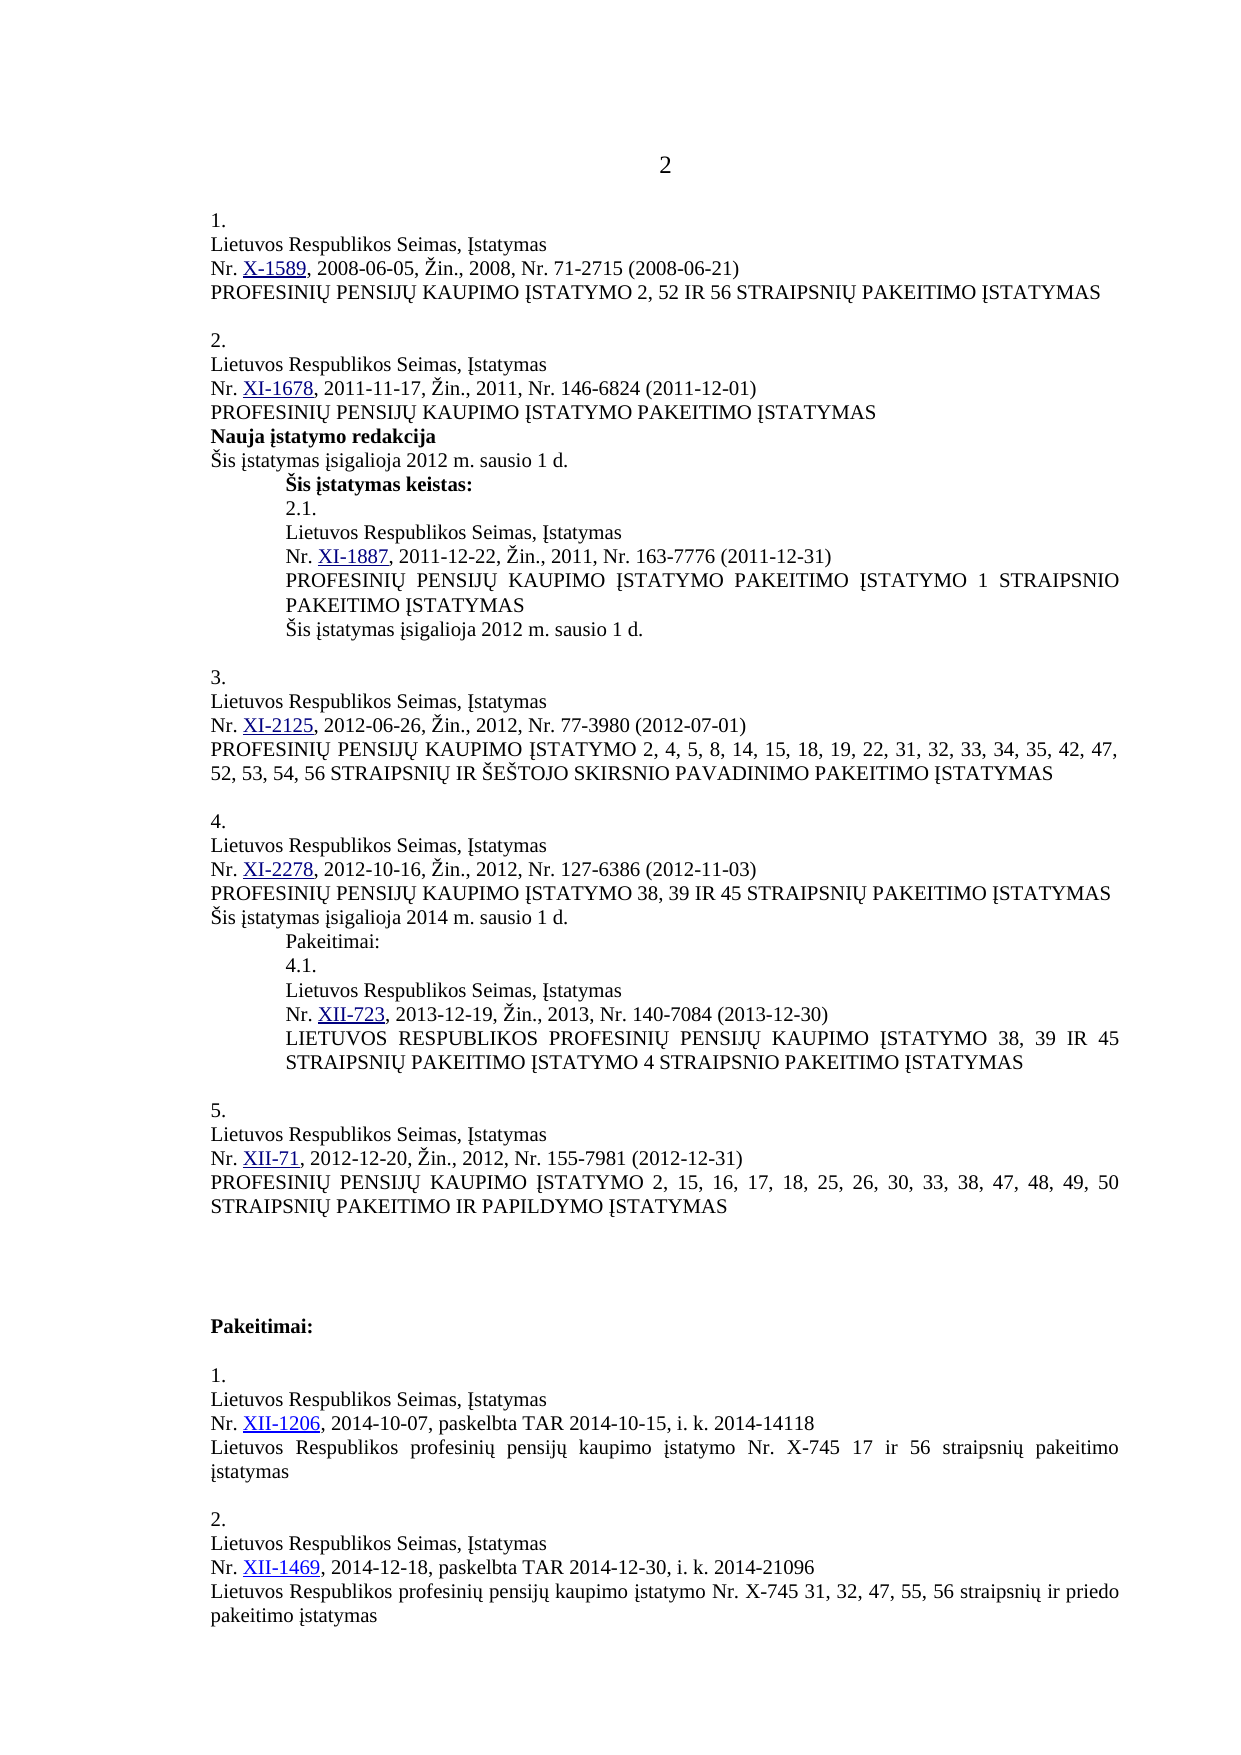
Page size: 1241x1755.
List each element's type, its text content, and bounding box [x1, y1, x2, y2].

text Nr. XI-1678, 2011-11-17, Žin., 2011, Nr. 146-6824 (2011-12-01) [210, 376, 1120, 400]
text Pakeitimai: [210, 929, 1120, 953]
text PROFESINIŲ PENSIJŲ KAUPIMO ĮSTATYMO 2, 52 IR 56 STRAIPSNIŲ PAKEITIMO ĮSTATYMAS [210, 280, 1120, 304]
text Lietuvos Respublikos Seimas, Įstatymas [210, 520, 1120, 544]
text Šis įstatymas įsigalioja 2014 m. sausio 1 d. [210, 905, 1120, 929]
text 2. [210, 328, 1120, 352]
text Nr. XI-1887, 2011-12-22, Žin., 2011, Nr. 163-7776 (2011-12-31) [210, 544, 1120, 568]
text Lietuvos Respublikos Seimas, Įstatymas [210, 1531, 1120, 1555]
text Nauja įstatymo redakcija [210, 424, 1120, 448]
text LIETUVOS RESPUBLIKOS PROFESINIŲ PENSIJŲ KAUPIMO ĮSTATYMO 38, 39 IR 45 STRAIPSNIŲ PAKEITIMO ĮSTATYMO 4 STRAIPSNIO PAKEITIMO ĮSTATYMAS [285, 1026, 1120, 1074]
text Šis įstatymas įsigalioja 2012 m. sausio 1 d. [210, 448, 1120, 472]
text PROFESINIŲ PENSIJŲ KAUPIMO ĮSTATYMO 2, 4, 5, 8, 14, 15, 18, 19, 22, 31, 32, 33, 34, 35, 42, 47, 52, 53, 54, 56 STRAIPSNIŲ IR ŠEŠTOJO SKIRSNIO PAVADINIMO PAKEITIMO ĮSTATYMAS [210, 737, 1120, 785]
text Lietuvos Respublikos Seimas, Įstatymas [210, 352, 1120, 376]
text Nr. XII-1469, 2014-12-18, paskelbta TAR 2014-12-30, i. k. 2014-21096 [210, 1555, 1120, 1579]
text PROFESINIŲ PENSIJŲ KAUPIMO ĮSTATYMO PAKEITIMO ĮSTATYMO 1 STRAIPSNIO PAKEITIMO ĮSTATYMAS [285, 568, 1120, 617]
text 1. [210, 1362, 1120, 1387]
text 4.1. [210, 953, 1120, 977]
text 5. [210, 1098, 1120, 1122]
text PROFESINIŲ PENSIJŲ KAUPIMO ĮSTATYMO 2, 15, 16, 17, 18, 25, 26, 30, 33, 38, 47, 48, 49, 50 STRAIPSNIŲ PAKEITIMO IR PAPILDYMO ĮSTATYMAS [210, 1170, 1120, 1218]
text 4. [210, 809, 1120, 833]
text Lietuvos Respublikos Seimas, Įstatymas [210, 977, 1120, 1002]
text PROFESINIŲ PENSIJŲ KAUPIMO ĮSTATYMO PAKEITIMO ĮSTATYMAS [210, 400, 1120, 424]
text Šis įstatymas įsigalioja 2012 m. sausio 1 d. [210, 617, 1120, 641]
text Nr. X-1589, 2008-06-05, Žin., 2008, Nr. 71-2715 (2008-06-21) [210, 256, 1120, 280]
text 2.1. [210, 496, 1120, 520]
text Lietuvos Respublikos Seimas, Įstatymas [210, 232, 1120, 256]
text 1. [210, 207, 1120, 232]
text Nr. XII-71, 2012-12-20, Žin., 2012, Nr. 155-7981 (2012-12-31) [210, 1146, 1120, 1170]
text Lietuvos Respublikos Seimas, Įstatymas [210, 689, 1120, 713]
text Nr. XI-2278, 2012-10-16, Žin., 2012, Nr. 127-6386 (2012-11-03) [210, 857, 1120, 881]
text 3. [210, 665, 1120, 689]
text Lietuvos Respublikos Seimas, Įstatymas [210, 1387, 1120, 1411]
text PROFESINIŲ PENSIJŲ KAUPIMO ĮSTATYMO 38, 39 IR 45 STRAIPSNIŲ PAKEITIMO ĮSTATYMAS [210, 881, 1120, 905]
text Nr. XI-2125, 2012-06-26, Žin., 2012, Nr. 77-3980 (2012-07-01) [210, 713, 1120, 737]
text Lietuvos Respublikos profesinių pensijų kaupimo įstatymo Nr. X-745 31, 32, 47, 55, 56 straipsnių ir priedo pakeitimo įstatymas [210, 1579, 1120, 1627]
text 2. [210, 1507, 1120, 1531]
text Lietuvos Respublikos Seimas, Įstatymas [210, 1122, 1120, 1146]
text Nr. XII-1206, 2014-10-07, paskelbta TAR 2014-10-15, i. k. 2014-14118 [210, 1411, 1120, 1435]
text Lietuvos Respublikos profesinių pensijų kaupimo įstatymo Nr. X-745 17 ir 56 straipsnių pakeitimo įstatymas [210, 1435, 1120, 1483]
text Lietuvos Respublikos Seimas, Įstatymas [210, 833, 1120, 857]
text Pakeitimai: [210, 1314, 1120, 1338]
text Šis įstatymas keistas: [210, 472, 1120, 496]
text Nr. XII-723, 2013-12-19, Žin., 2013, Nr. 140-7084 (2013-12-30) [210, 1002, 1120, 1026]
